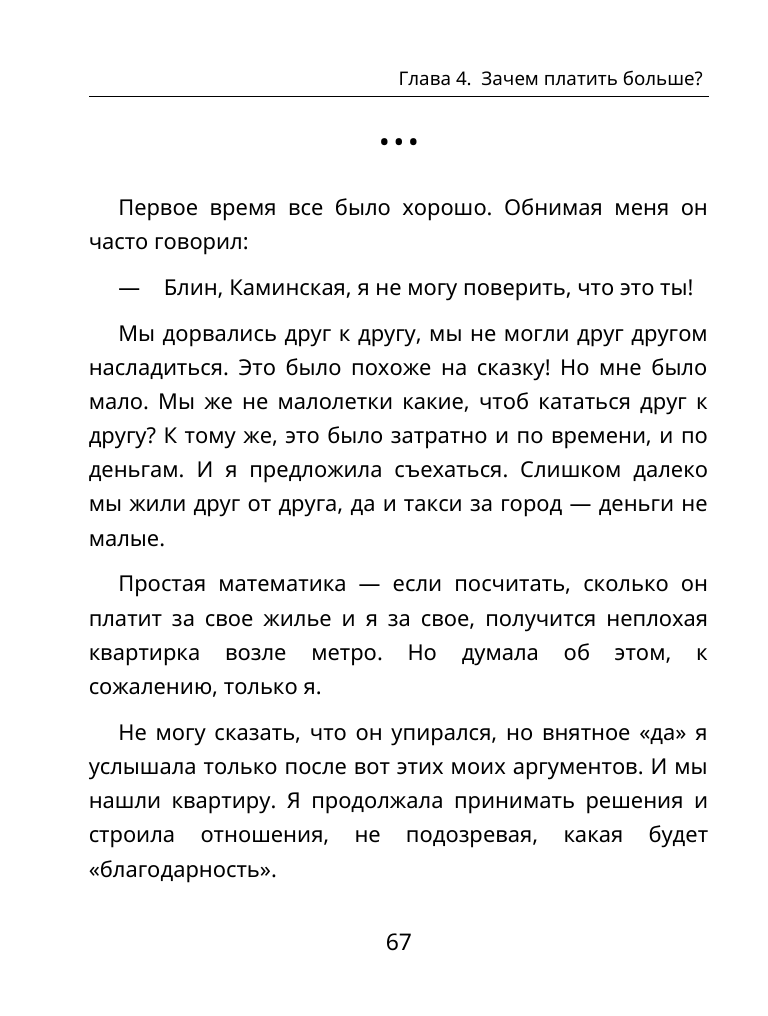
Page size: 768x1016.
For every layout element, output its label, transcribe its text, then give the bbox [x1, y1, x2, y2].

text Не могу сказать, что он упирался, но внятное «да» я услышала только после вот этих моих аргументов. И мы нашли квартиру. Я продолжала принимать решения и строила отношения, не подозревая, какая будет «благодарность». [88, 717, 709, 883]
subtitle • • • [88, 126, 709, 157]
text Первое время все было хорошо. Обнимая меня он часто говорил: [88, 191, 709, 255]
text Мы дорвались друг к другу, мы не могли друг другом насладиться. Это было похоже на сказку! Но мне было мало. Мы же не малолетки какие, чтоб кататься друг к другу? К тому же, это было затратно и по времени, и по деньгам. И я предложила съехаться. Слишком далеко мы жили друг от друга, да и такси за город — деньги не малые. [88, 317, 709, 552]
text Простая математика — если посчитать, сколько он платит за свое жилье и я за свое, получится неплохая квартирка возле метро. Но думала об этом, к сожалению, только я. [88, 568, 709, 701]
list Блин, Каминская, я не могу поверить, что это ты! [88, 272, 709, 301]
